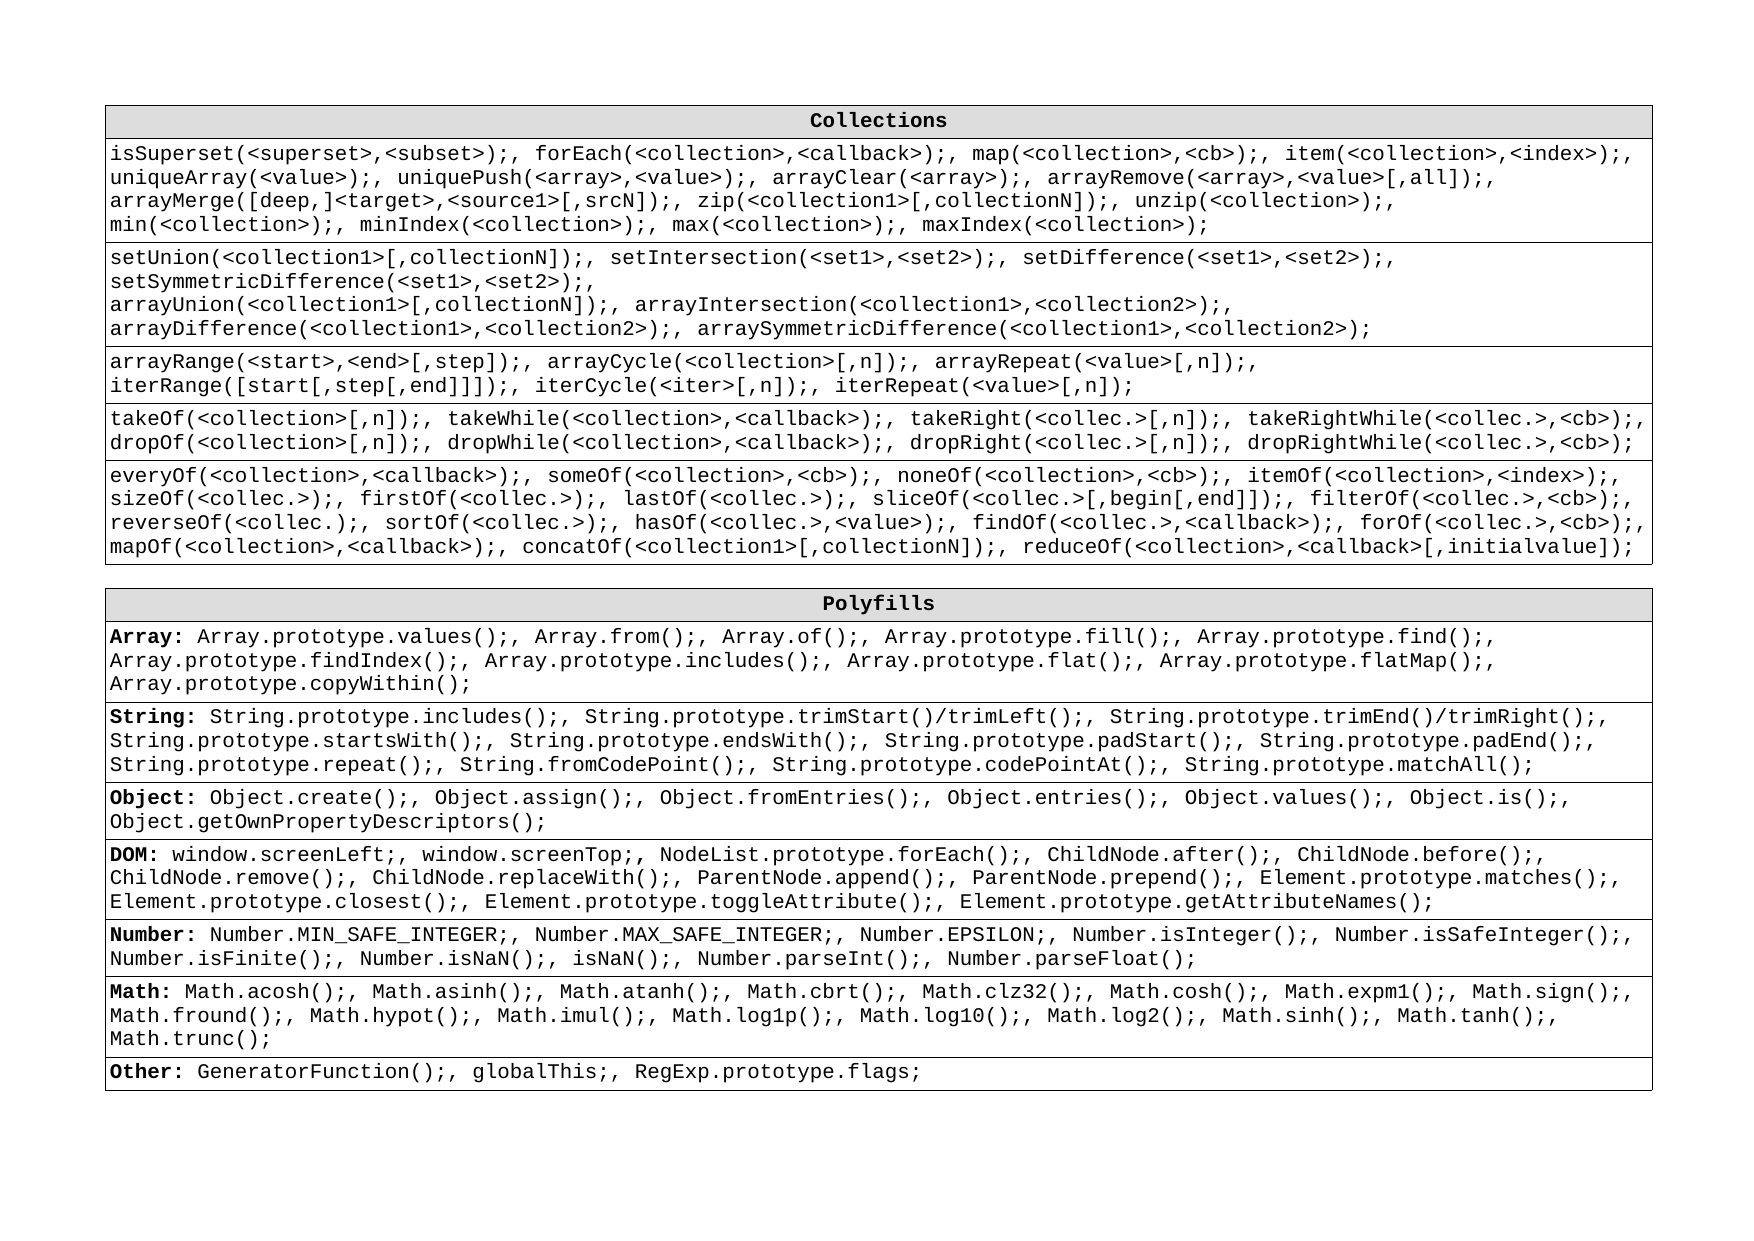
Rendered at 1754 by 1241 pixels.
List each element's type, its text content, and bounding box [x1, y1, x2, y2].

table_cell Other: GeneratorFunction();, globalThis;, RegExp.prototype.flags; [106, 1058, 1652, 1089]
table_cell Object: Object.create();, Object.assign();, Object.fromEntries();, Object.entries();, Object.values();, Object.is();, Object.getOwnPropertyDescriptors(); [106, 783, 1652, 839]
table_cell Number: Number.MIN_SAFE_INTEGER;, Number.MAX_SAFE_INTEGER;, Number.EPSILON;, Number.isInteger();, Number.isSafeInteger();, Number.isFinite();, Number.isNaN();, isNaN();, Number.parseInt();, Number.parseFloat(); [106, 920, 1652, 976]
table_cell everyOf(<collection>,<callback>);, someOf(<collection>,<cb>);, noneOf(<collection>,<cb>);, itemOf(<collection>,<index>);, sizeOf(<collec.>);, firstOf(<collec.>);, lastOf(<collec.>);, sliceOf(<collec.>[,begin[,end]]);, filterOf(<collec.>,<cb>);, reverseOf(<collec.);, sortOf(<collec.>);, hasOf(<collec.>,<value>);, findOf(<collec.>,<callback>);, forOf(<collec.>,<cb>);, mapOf(<collection>,<callback>);, concatOf(<collection1>[,collectionN]);, reduceOf(<collection>,<callback>[,initialvalue]); [106, 461, 1652, 564]
table_cell Math: Math.acosh();, Math.asinh();, Math.atanh();, Math.cbrt();, Math.clz32();, Math.cosh();, Math.expm1();, Math.sign();, Math.fround();, Math.hypot();, Math.imul();, Math.log1p();, Math.log10();, Math.log2();, Math.sinh();, Math.tanh();, Math.trunc(); [106, 977, 1652, 1056]
table_header Collections [106, 106, 1652, 138]
table_cell isSuperset(<superset>,<subset>);, forEach(<collection>,<callback>);, map(<collection>,<cb>);, item(<collection>,<index>);, uniqueArray(<value>);, uniquePush(<array>,<value>);, arrayClear(<array>);, arrayRemove(<array>,<value>[,all]);, arrayMerge([deep,]<target>,<source1>[,srcN]);, zip(<collection1>[,collectionN]);, unzip(<collection>);, min(<collection>);, minIndex(<collection>);, max(<collection>);, maxIndex(<collection>); [106, 139, 1652, 242]
table_cell Array: Array.prototype.values();, Array.from();, Array.of();, Array.prototype.fill();, Array.prototype.find();, Array.prototype.findIndex();, Array.prototype.includes();, Array.prototype.flat();, Array.prototype.flatMap();, Array.prototype.copyWithin(); [106, 622, 1652, 702]
table_cell String: String.prototype.includes();, String.prototype.trimStart()/trimLeft();, String.prototype.trimEnd()/trimRight();, String.prototype.startsWith();, String.prototype.endsWith();, String.prototype.padStart();, String.prototype.padEnd();, String.prototype.repeat();, String.fromCodePoint();, String.prototype.codePointAt();, String.prototype.matchAll(); [106, 703, 1652, 782]
table_header Polyfills [106, 589, 1652, 621]
table_cell setUnion(<collection1>[,collectionN]);, setIntersection(<set1>,<set2>);, setDifference(<set1>,<set2>);, setSymmetricDifference(<set1>,<set2>);, arrayUnion(<collection1>[,collectionN]);, arrayIntersection(<collection1>,<collection2>);, arrayDifference(<collection1>,<collection2>);, arraySymmetricDifference(<collection1>,<collection2>); [106, 243, 1652, 346]
table_cell DOM: window.screenLeft;, window.screenTop;, NodeList.prototype.forEach();, ChildNode.after();, ChildNode.before();, ChildNode.remove();, ChildNode.replaceWith();, ParentNode.append();, ParentNode.prepend();, Element.prototype.matches();, Element.prototype.closest();, Element.prototype.toggleAttribute();, Element.prototype.getAttributeNames(); [106, 840, 1652, 919]
table_cell takeOf(<collection>[,n]);, takeWhile(<collection>,<callback>);, takeRight(<collec.>[,n]);, takeRightWhile(<collec.>,<cb>);, dropOf(<collection>[,n]);, dropWhile(<collection>,<callback>);, dropRight(<collec.>[,n]);, dropRightWhile(<collec.>,<cb>); [106, 404, 1652, 460]
table_cell arrayRange(<start>,<end>[,step]);, arrayCycle(<collection>[,n]);, arrayRepeat(<value>[,n]);, iterRange([start[,step[,end]]]);, iterCycle(<iter>[,n]);, iterRepeat(<value>[,n]); [106, 347, 1652, 403]
